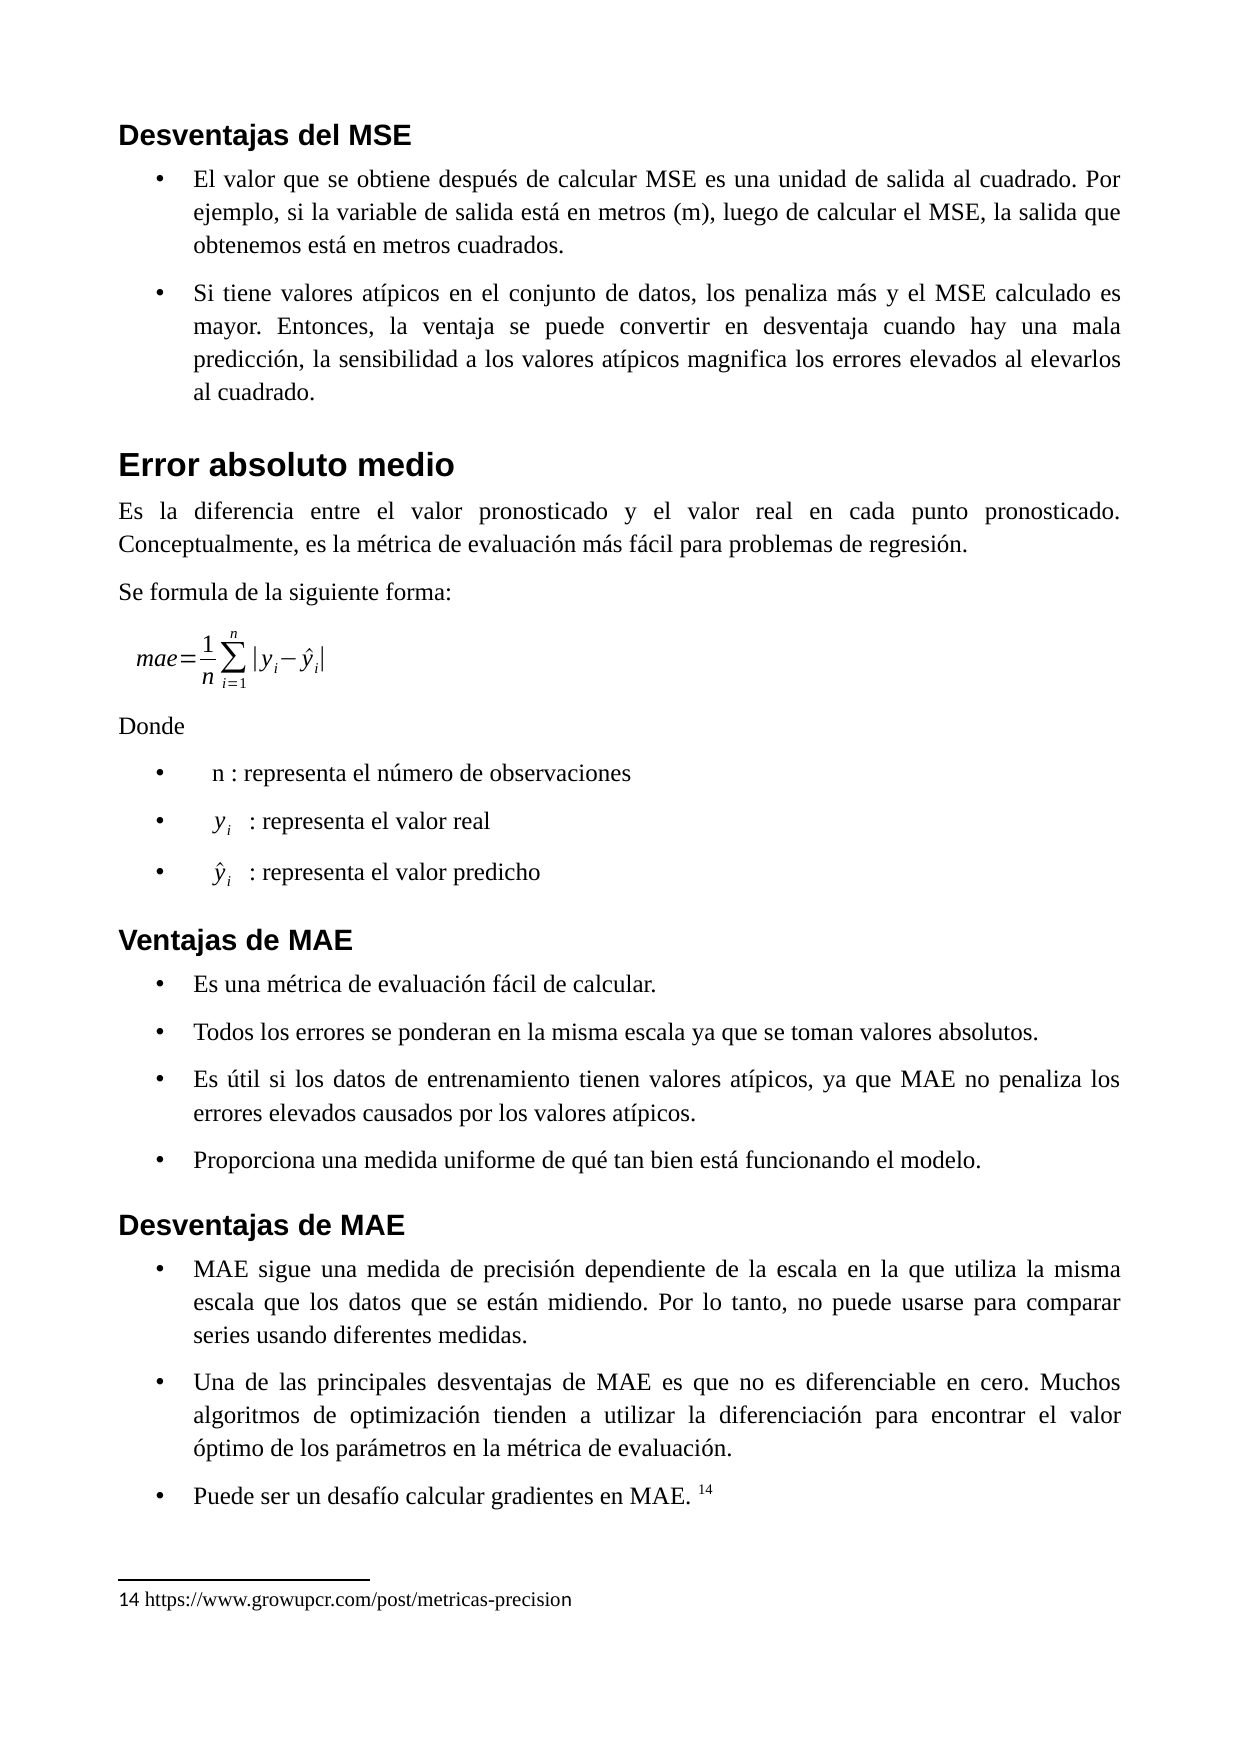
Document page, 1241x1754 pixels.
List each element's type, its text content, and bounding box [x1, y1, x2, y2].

list Es útil si los datos de entrenamiento tienen valores atípicos, ya que MAE no penaliza los errores elevados causados por los valores atípicos. [156, 1064, 1122, 1126]
subtitle Error absoluto medio [118, 446, 1122, 484]
list Proporciona una medida uniforme de qué tan bien está funcionando el modelo. [156, 1145, 1122, 1174]
text Es la diferencia entre el valor pronosticado y el valor real en cada punto pronosticado. Conceptualmente, es la métrica de evaluación más fácil para problemas de regresión. [118, 496, 1122, 558]
text Donde [118, 711, 1122, 739]
list : representa el valor real [156, 806, 1122, 838]
list Puede ser un desafío calcular gradientes en MAE. [156, 1481, 1122, 1510]
list Si tiene valores atípicos en el conjunto de datos, los penaliza más y el MSE calculado es mayor. Entonces, la ventaja se puede convertir en desventaja cuando hay una mala predicción, la sensibilidad a los valores atípicos magnifica los errores elevados al elevarlos al cuadrado. [156, 278, 1122, 406]
list Todos los errores se ponderan en la misma escala ya que se toman valores absolutos. [156, 1017, 1122, 1046]
list El valor que se obtiene después de calcular MSE es una unidad de salida al cuadrado. Por ejemplo, si la variable de salida está en metros (m), luego de calcular el MSE, la salida que obtenemos está en metros cuadrados. [156, 164, 1122, 259]
subtitle Desventajas del MSE [118, 118, 1122, 152]
subtitle Ventajas de MAE [118, 923, 1122, 957]
subtitle Desventajas de MAE [118, 1207, 1122, 1241]
list n : representa el número de observaciones [156, 758, 1122, 787]
text Se formula de la siguiente forma: [118, 577, 1122, 606]
list Es una métrica de evaluación fácil de calcular. [156, 969, 1122, 998]
list MAE sigue una medida de precisión dependiente de la escala en la que utiliza la misma escala que los datos que se están midiendo. Por lo tanto, no puede usarse para comparar series usando diferentes medidas. [156, 1254, 1122, 1348]
list : representa el valor predicho [156, 857, 1122, 890]
list Una de las principales desventajas de MAE es que no es diferenciable en cero. Muchos algoritmos de optimización tienden a utilizar la diferenciación para encontrar el valor óptimo de los parámetros en la métrica de evaluación. [156, 1367, 1122, 1462]
list https://www.growupcr.com/post/metricas-precision [118, 1586, 1122, 1612]
